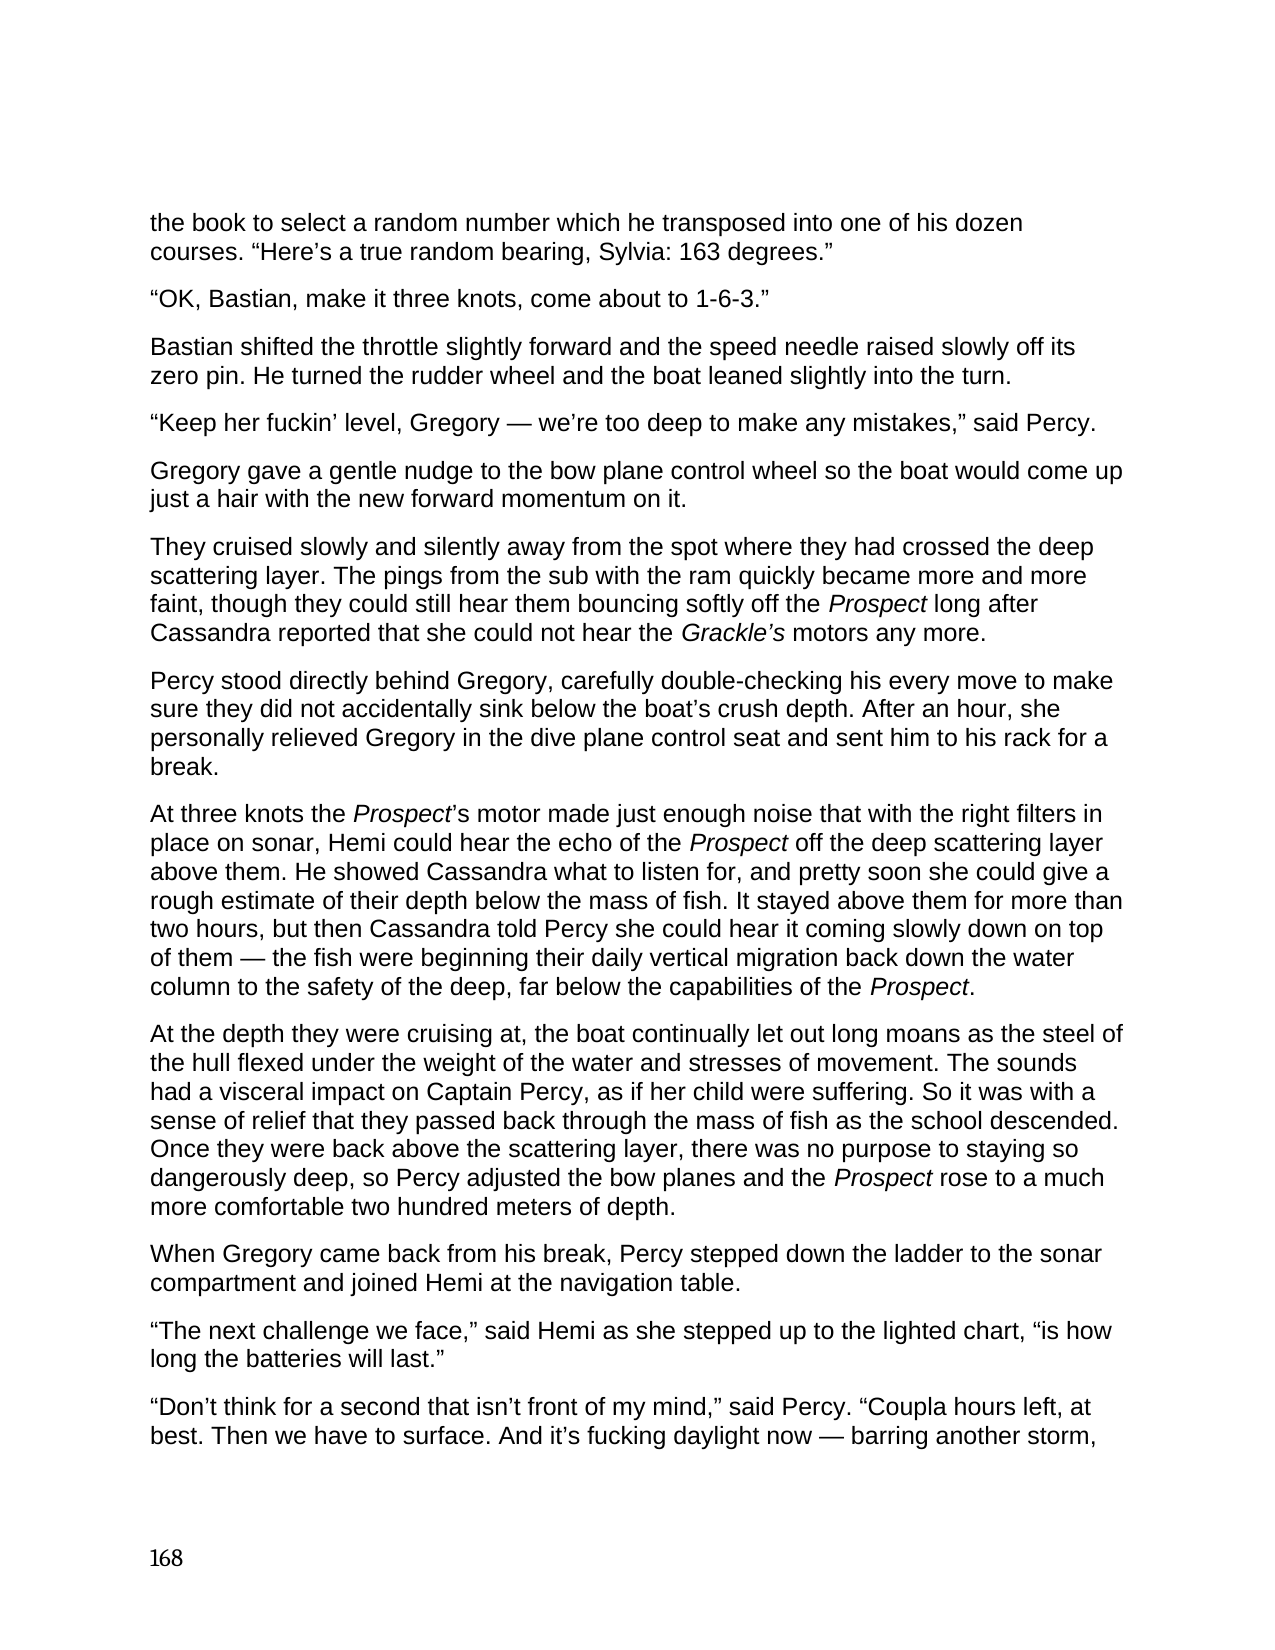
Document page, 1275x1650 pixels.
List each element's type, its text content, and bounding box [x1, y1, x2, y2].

text At three knots the Prospect’s motor made just enough noise that with the right filters in place on sonar, Hemi could hear the echo of the Prospect off the deep scattering layer above them. He showed Cassandra what to listen for, and pretty soon she could give a rough estimate of their depth below the mass of fish. It stayed above them for more than two hours, but then Cassandra told Percy she could hear it coming slowly down on top of them — the fish were beginning their daily vertical migration back down the water column to the safety of the deep, far below the capabilities of the Prospect. [150, 799, 1125, 1001]
text “The next challenge we face,” said Hemi as she stepped up to the lighted chart, “is how long the batteries will last.” [150, 1316, 1125, 1373]
text “Keep her fuckin’ level, Gregory — we’re too deep to make any mistakes,” said Percy. [150, 408, 1125, 437]
text “Don’t think for a second that isn’t front of my mind,” said Percy. “Coupla hours left, at best. Then we have to surface. And it’s fucking daylight now — barring another storm, [150, 1392, 1125, 1449]
text Gregory gave a gentle nudge to the bow plane control wheel so the boat would come up just a hair with the new forward momentum on it. [150, 456, 1125, 513]
text They cruised slowly and silently away from the spot where they had crossed the deep scattering layer. The pings from the sub with the ram quickly became more and more faint, though they could still hear them bouncing softly off the Prospect long after Cassandra reported that she could not hear the Grackle’s motors any more. [150, 532, 1125, 647]
text Bastian shifted the throttle slightly forward and the speed needle raised slowly off its zero pin. He turned the rudder wheel and the boat leaned slightly into the turn. [150, 332, 1125, 389]
text “OK, Bastian, make it three knots, come about to 1-6-3.” [150, 284, 1125, 313]
text the book to select a random number which he transposed into one of his dozen courses. “Here’s a true random bearing, Sylvia: 163 degrees.” [150, 208, 1125, 266]
text When Gregory came back from his break, Percy stepped down the ladder to the sonar compartment and joined Hemi at the navigation table. [150, 1239, 1125, 1297]
text At the depth they were cruising at, the boat continually let out long moans as the steel of the hull flexed under the weight of the water and stresses of movement. The sounds had a visceral impact on Captain Percy, as if her child were suffering. So it was with a sense of relief that they passed back through the mass of fish as the school descended. Once they were back above the scattering layer, there was no purpose to staying so dangerously deep, so Percy adjusted the bow planes and the Prospect rose to a much more comfortable two hundred meters of depth. [150, 1019, 1125, 1221]
text Percy stood directly behind Gregory, carefully double-checking his every move to make sure they did not accidentally sink below the boat’s crush depth. After an hour, she personally relieved Gregory in the dive plane control seat and sent him to his rack for a break. [150, 666, 1125, 781]
